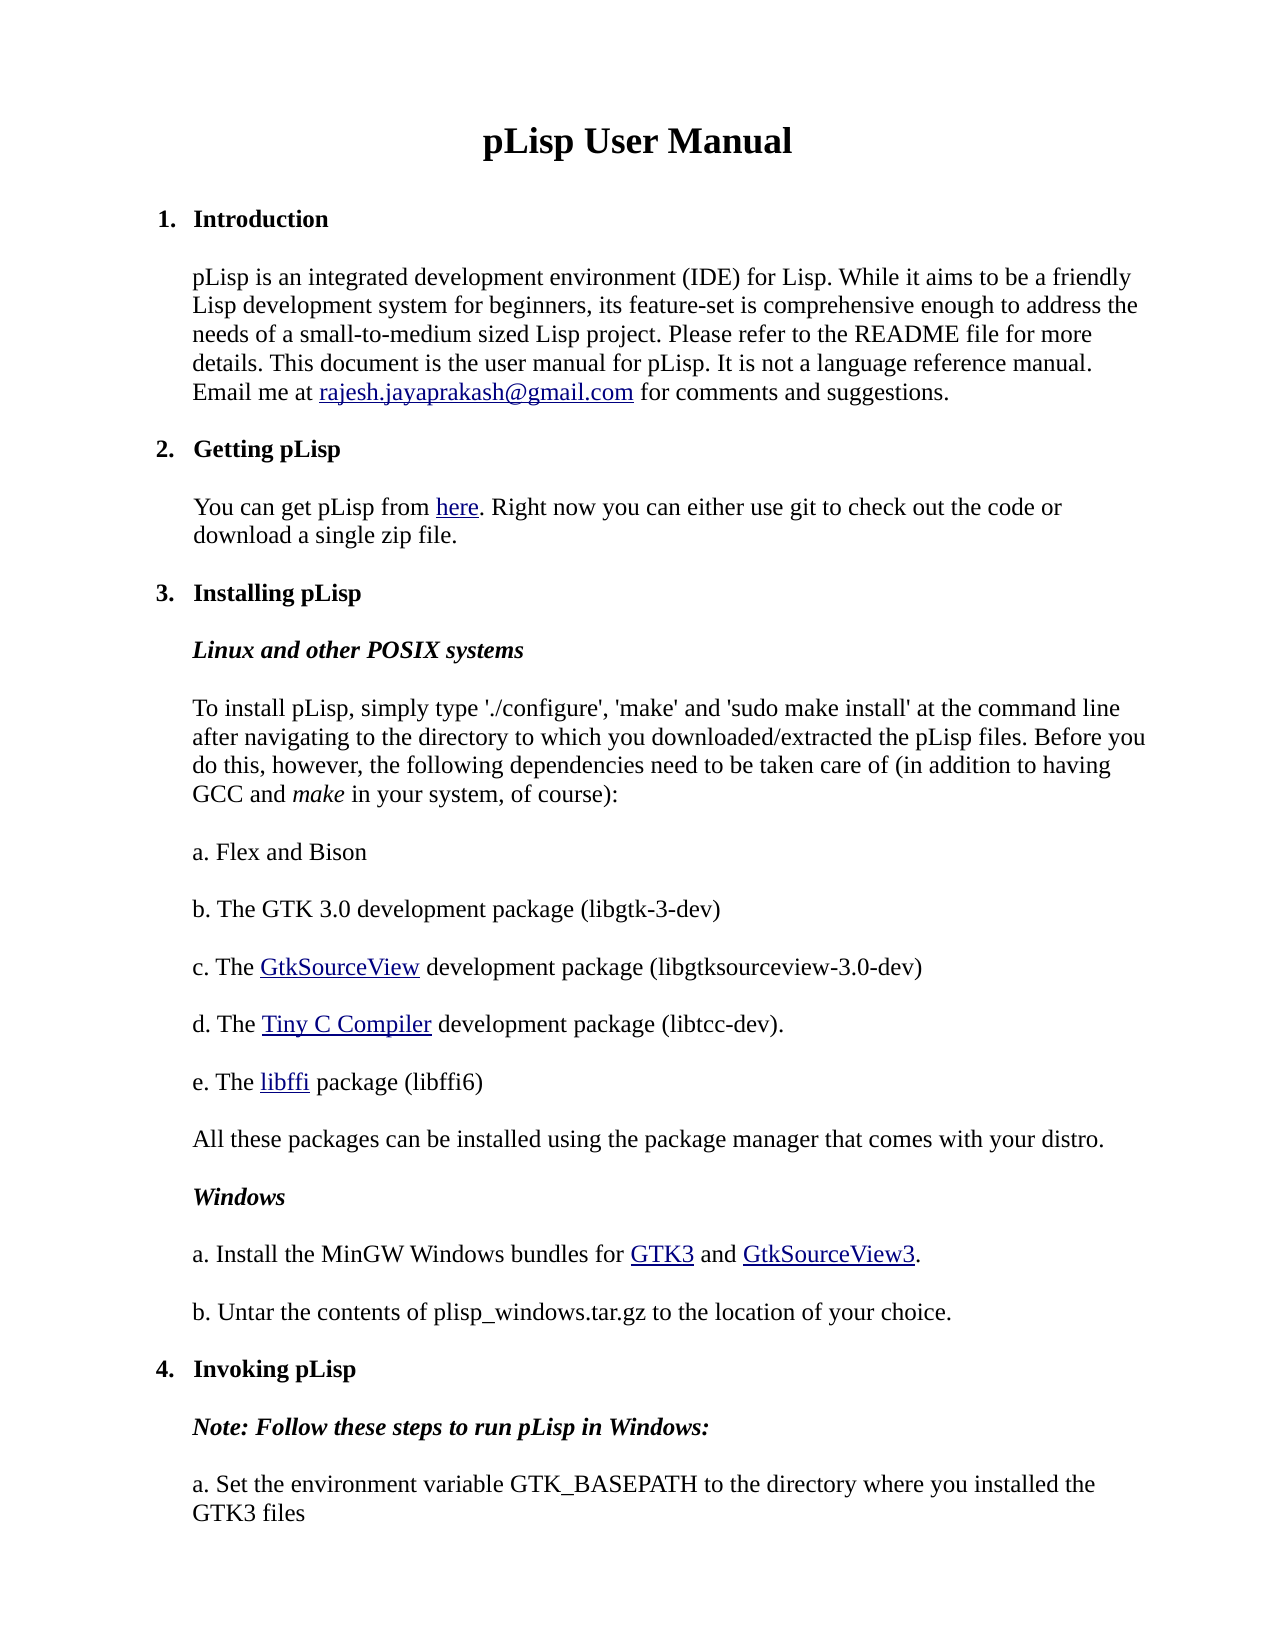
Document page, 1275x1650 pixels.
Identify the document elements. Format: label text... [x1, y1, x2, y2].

text Linux and other POSIX systems [118, 636, 1157, 664]
text e. The libffi package (libffi6) [118, 1067, 1157, 1096]
list Invoking pLisp [156, 1354, 1157, 1383]
text Note: Follow these steps to run pLisp in Windows: [118, 1412, 1157, 1441]
text pLisp User Manual [118, 118, 1157, 161]
list You can get pLisp from here. Right now you can either use git to check out the code or download a single zip file. [156, 492, 1157, 549]
text c. The GtkSourceView development package (libgtksourceview-3.0-dev) [118, 952, 1157, 981]
text b. Untar the contents of plisp_windows.tar.gz to the location of your choice. [118, 1297, 1157, 1326]
list Installing pLisp [156, 578, 1157, 607]
text To install pLisp, simply type './configure', 'make' and 'sudo make install' at the command line after navigating to the directory to which you downloaded/extracted the pLisp files. Before you do this, however, the following dependencies need to be taken care of (in addition to having GCC and make in your system, of course): [118, 693, 1157, 808]
text a. Install the MinGW Windows bundles for GTK3 and GtkSourceView3. [118, 1239, 1157, 1268]
list Introduction [157, 204, 1157, 233]
text b. The GTK 3.0 development package (libgtk-3-dev) [118, 894, 1157, 923]
text d. The Tiny C Compiler development package (libtcc-dev). [118, 1009, 1157, 1038]
list pLisp is an integrated development environment (IDE) for Lisp. While it aims to be a friendly Lisp development system for beginners, its feature-set is comprehensive enough to address the needs of a small-to-medium sized Lisp project. Please refer to the README file for more details. This document is the user manual for pLisp. It is not a language reference manual. Email me at rajesh.jayaprakash@gmail.com for comments and suggestions. [154, 262, 1157, 406]
text a. Flex and Bison [118, 837, 1157, 866]
text All these packages can be installed using the package manager that comes with your distro. [118, 1124, 1157, 1153]
list Getting pLisp [156, 434, 1157, 463]
list a. Set the environment variable GTK_BASEPATH to the directory where you installed the GTK3 files [154, 1469, 1157, 1527]
text Windows [118, 1182, 1157, 1211]
